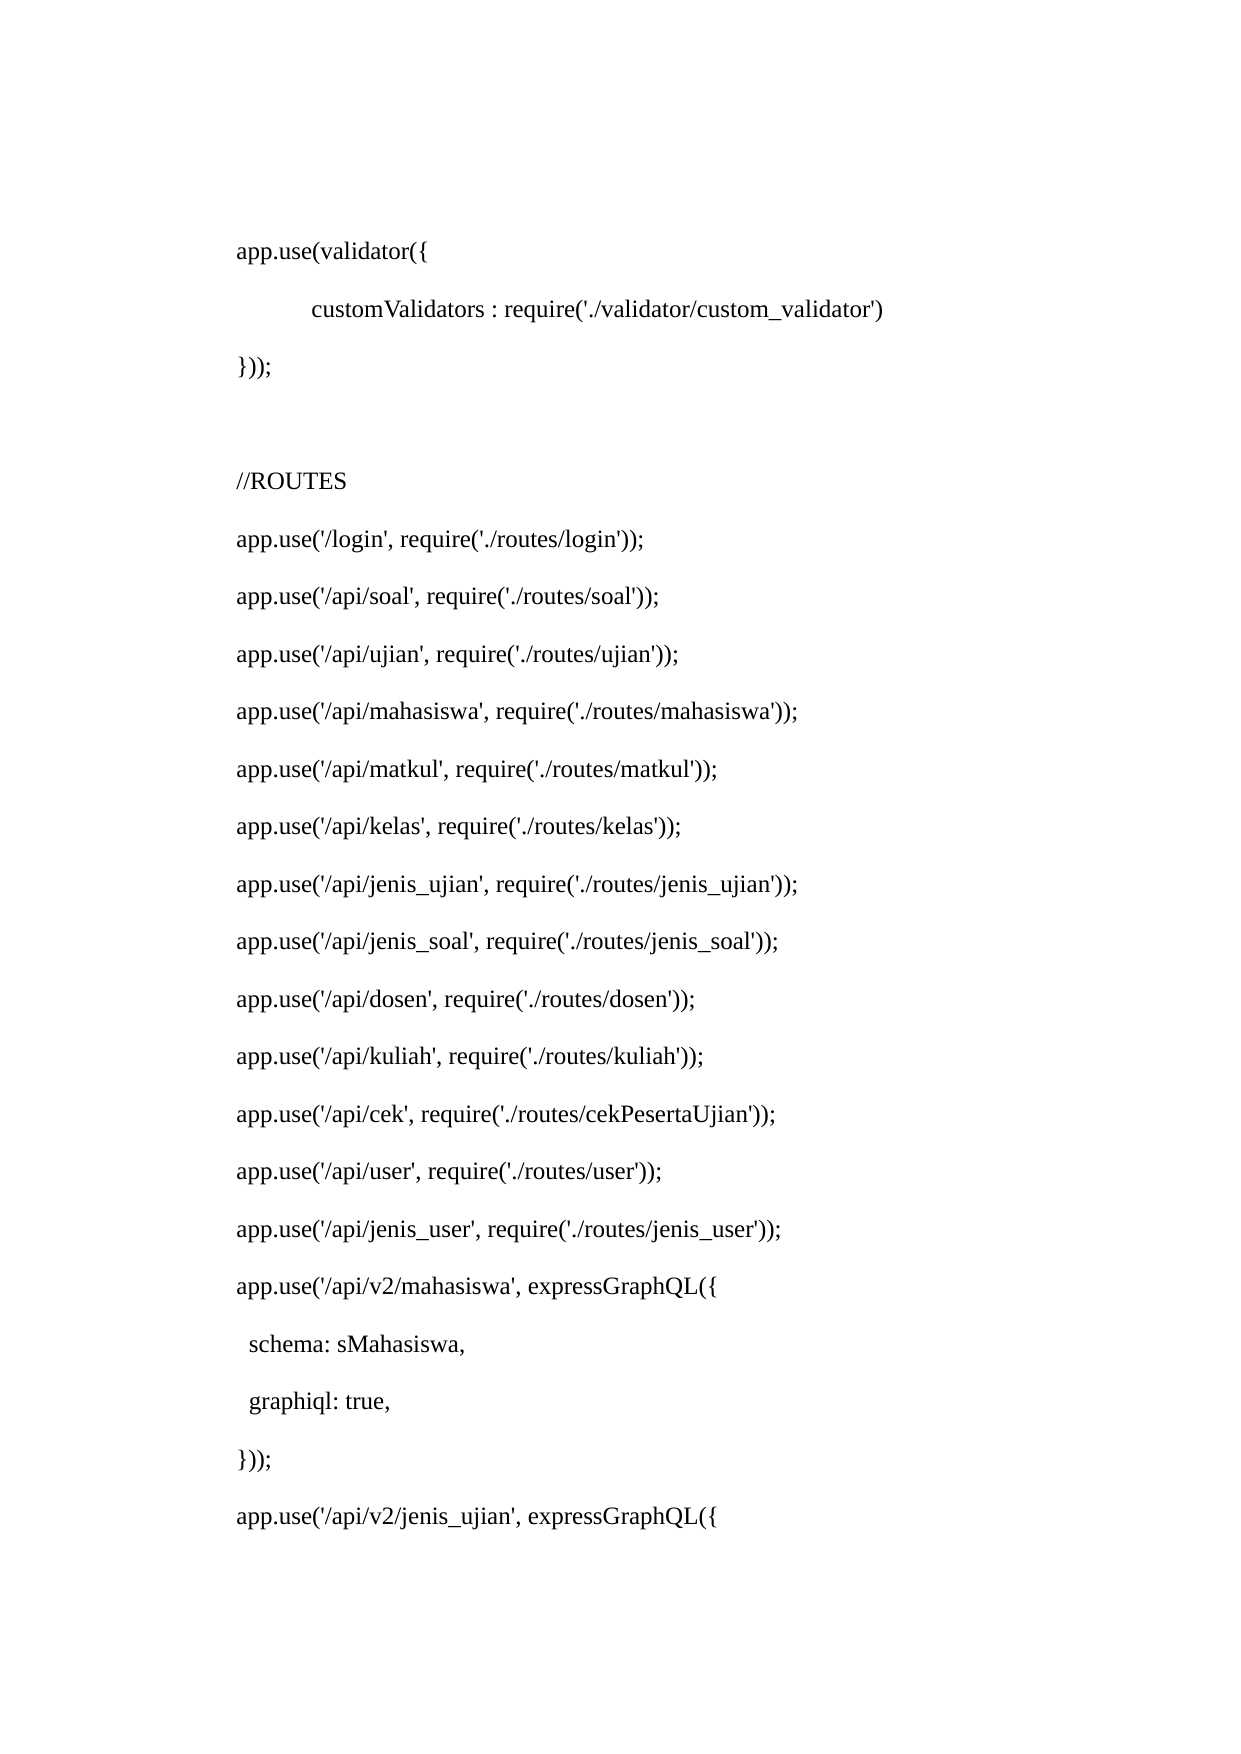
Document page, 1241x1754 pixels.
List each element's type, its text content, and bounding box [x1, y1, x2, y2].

text //ROUTES [236, 466, 1063, 495]
text app.use('/api/v2/mahasiswa', expressGraphQL({ [236, 1271, 1063, 1300]
text app.use('/api/kuliah', require('./routes/kuliah')); [236, 1041, 1063, 1070]
text })); [236, 1444, 1063, 1472]
text })); [236, 351, 1063, 380]
text app.use('/api/dosen', require('./routes/dosen')); [236, 984, 1063, 1012]
text app.use('/api/soal', require('./routes/soal')); [236, 581, 1063, 610]
text app.use('/api/jenis_ujian', require('./routes/jenis_ujian')); [236, 869, 1063, 897]
text app.use('/api/mahasiswa', require('./routes/mahasiswa')); [236, 696, 1063, 725]
text app.use('/api/kelas', require('./routes/kelas')); [236, 811, 1063, 840]
text app.use('/login', require('./routes/login')); [236, 524, 1063, 552]
text schema: sMahasiswa, [236, 1329, 1063, 1357]
text graphiql: true, [236, 1386, 1063, 1415]
text app.use('/api/jenis_soal', require('./routes/jenis_soal')); [236, 926, 1063, 955]
text app.use('/api/ujian', require('./routes/ujian')); [236, 639, 1063, 667]
text app.use('/api/v2/jenis_ujian', expressGraphQL({ [236, 1501, 1063, 1530]
text app.use('/api/jenis_user', require('./routes/jenis_user')); [236, 1214, 1063, 1242]
text app.use('/api/cek', require('./routes/cekPesertaUjian')); [236, 1099, 1063, 1127]
text customValidators : require('./validator/custom_validator') [236, 294, 1063, 322]
text app.use('/api/user', require('./routes/user')); [236, 1156, 1063, 1185]
text app.use('/api/matkul', require('./routes/matkul')); [236, 754, 1063, 782]
text app.use(validator({ [236, 236, 1063, 265]
